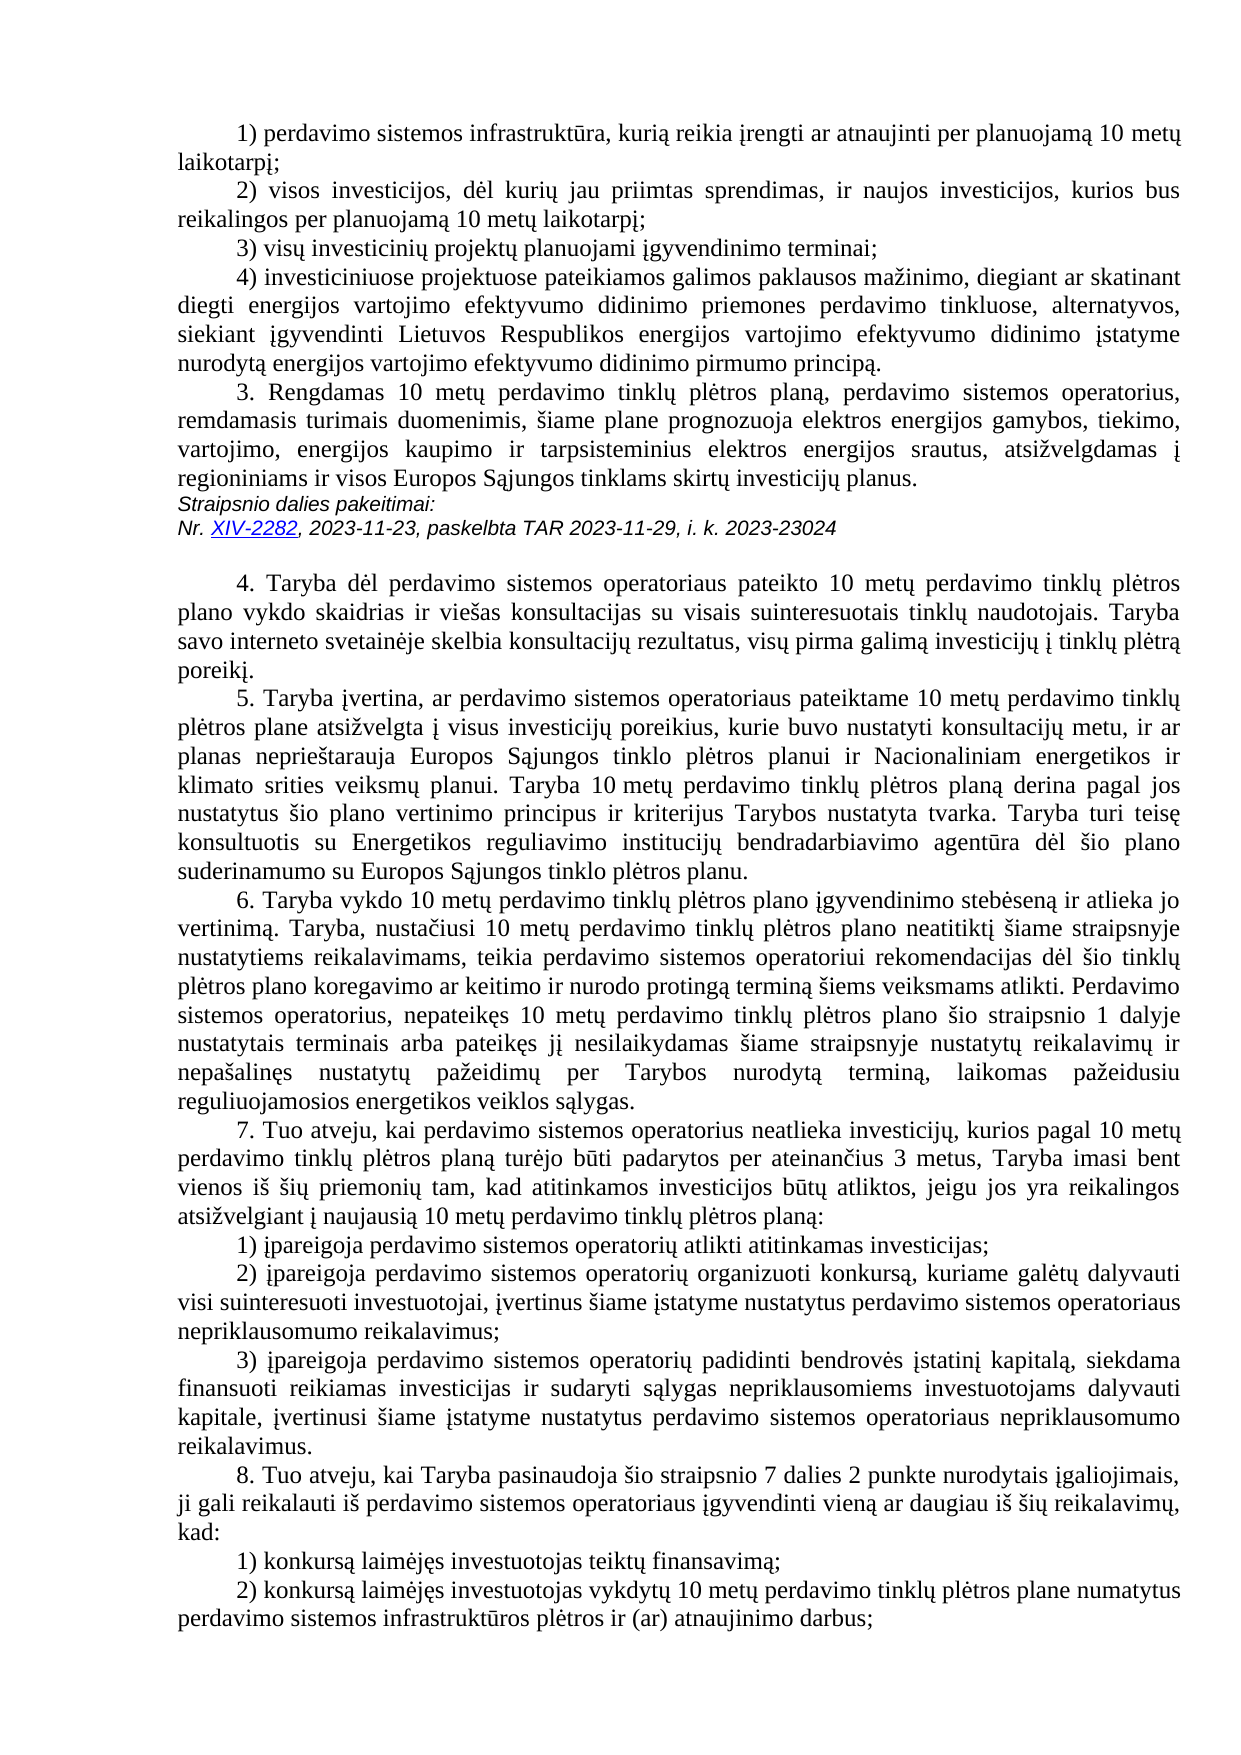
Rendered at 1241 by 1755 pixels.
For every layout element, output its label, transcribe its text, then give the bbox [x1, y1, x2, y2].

text 1) įpareigoja perdavimo sistemos operatorių atlikti atitinkamas investicijas; [177, 1230, 1181, 1258]
text 2) visos investicijos, dėl kurių jau priimtas sprendimas, ir naujos investicijos, kurios bus reikalingos per planuojamą 10 metų laikotarpį; [177, 176, 1181, 233]
text 3) visų investicinių projektų planuojami įgyvendinimo terminai; [177, 233, 1181, 262]
text Nr. XIV-2282, 2023-11-23, paskelbta TAR 2023-11-29, i. k. 2023-23024 [177, 516, 1181, 540]
text 4) investiciniuose projektuose pateikiamos galimos paklausos mažinimo, diegiant ar skatinant diegti energijos vartojimo efektyvumo didinimo priemones perdavimo tinkluose, alternatyvos, siekiant įgyvendinti Lietuvos Respublikos energijos vartojimo efektyvumo didinimo įstatyme nurodytą energijos vartojimo efektyvumo didinimo pirmumo principą. [177, 262, 1181, 377]
text 4. Taryba dėl perdavimo sistemos operatoriaus pateikto 10 metų perdavimo tinklų plėtros plano vykdo skaidrias ir viešas konsultacijas su visais suinteresuotais tinklų naudotojais. Taryba savo interneto svetainėje skelbia konsultacijų rezultatus, visų pirma galimą investicijų į tinklų plėtrą poreikį. [177, 568, 1181, 683]
text 2) įpareigoja perdavimo sistemos operatorių organizuoti konkursą, kuriame galėtų dalyvauti visi suinteresuoti investuotojai, įvertinus šiame įstatyme nustatytus perdavimo sistemos operatoriaus nepriklausomumo reikalavimus; [177, 1258, 1181, 1345]
text 1) konkursą laimėjęs investuotojas teiktų finansavimą; [177, 1546, 1181, 1575]
text 3. Rengdamas 10 metų perdavimo tinklų plėtros planą, perdavimo sistemos operatorius, remdamasis turimais duomenimis, šiame plane prognozuoja elektros energijos gamybos, tiekimo, vartojimo, energijos kaupimo ir tarpsisteminius elektros energijos srautus, atsižvelgdamas į regioniniams ir visos Europos Sąjungos tinklams skirtų investicijų planus. [177, 377, 1181, 492]
text 7. Tuo atveju, kai perdavimo sistemos operatorius neatlieka investicijų, kurios pagal 10 metų perdavimo tinklų plėtros planą turėjo būti padarytos per ateinančius 3 metus, Taryba imasi bent vienos iš šių priemonių tam, kad atitinkamos investicijos būtų atliktos, jeigu jos yra reikalingos atsižvelgiant į naujausią 10 metų perdavimo tinklų plėtros planą: [177, 1115, 1181, 1230]
text 1) perdavimo sistemos infrastruktūra, kurią reikia įrengti ar atnaujinti per planuojamą 10 metų laikotarpį; [177, 118, 1181, 176]
text 5. Taryba įvertina, ar perdavimo sistemos operatoriaus pateiktame 10 metų perdavimo tinklų plėtros plane atsižvelgta į visus investicijų poreikius, kurie buvo nustatyti konsultacijų metu, ir ar planas neprieštarauja Europos Sąjungos tinklo plėtros planui ir Nacionaliniam energetikos ir klimato srities veiksmų planui. Taryba 10 metų perdavimo tinklų plėtros planą derina pagal jos nustatytus šio plano vertinimo principus ir kriterijus Tarybos nustatyta tvarka. Taryba turi teisę konsultuotis su Energetikos reguliavimo institucijų bendradarbiavimo agentūra dėl šio plano suderinamumo su Europos Sąjungos tinklo plėtros planu. [177, 683, 1181, 885]
text 2) konkursą laimėjęs investuotojas vykdytų 10 metų perdavimo tinklų plėtros plane numatytus perdavimo sistemos infrastruktūros plėtros ir (ar) atnaujinimo darbus; [177, 1575, 1181, 1632]
text 8. Tuo atveju, kai Taryba pasinaudoja šio straipsnio 7 dalies 2 punkte nurodytais įgaliojimais, ji gali reikalauti iš perdavimo sistemos operatoriaus įgyvendinti vieną ar daugiau iš šių reikalavimų, kad: [177, 1460, 1181, 1546]
text Straipsnio dalies pakeitimai: [177, 492, 1181, 516]
text 3) įpareigoja perdavimo sistemos operatorių padidinti bendrovės įstatinį kapitalą, siekdama finansuoti reikiamas investicijas ir sudaryti sąlygas nepriklausomiems investuotojams dalyvauti kapitale, įvertinusi šiame įstatyme nustatytus perdavimo sistemos operatoriaus nepriklausomumo reikalavimus. [177, 1345, 1181, 1460]
text 6. Taryba vykdo 10 metų perdavimo tinklų plėtros plano įgyvendinimo stebėseną ir atlieka jo vertinimą. Taryba, nustačiusi 10 metų perdavimo tinklų plėtros plano neatitiktį šiame straipsnyje nustatytiems reikalavimams, teikia perdavimo sistemos operatoriui rekomendacijas dėl šio tinklų plėtros plano koregavimo ar keitimo ir nurodo protingą terminą šiems veiksmams atlikti. Perdavimo sistemos operatorius, nepateikęs 10 metų perdavimo tinklų plėtros plano šio straipsnio 1 dalyje nustatytais terminais arba pateikęs jį nesilaikydamas šiame straipsnyje nustatytų reikalavimų ir nepašalinęs nustatytų pažeidimų per Tarybos nurodytą terminą, laikomas pažeidusiu reguliuojamosios energetikos veiklos sąlygas. [177, 885, 1181, 1115]
